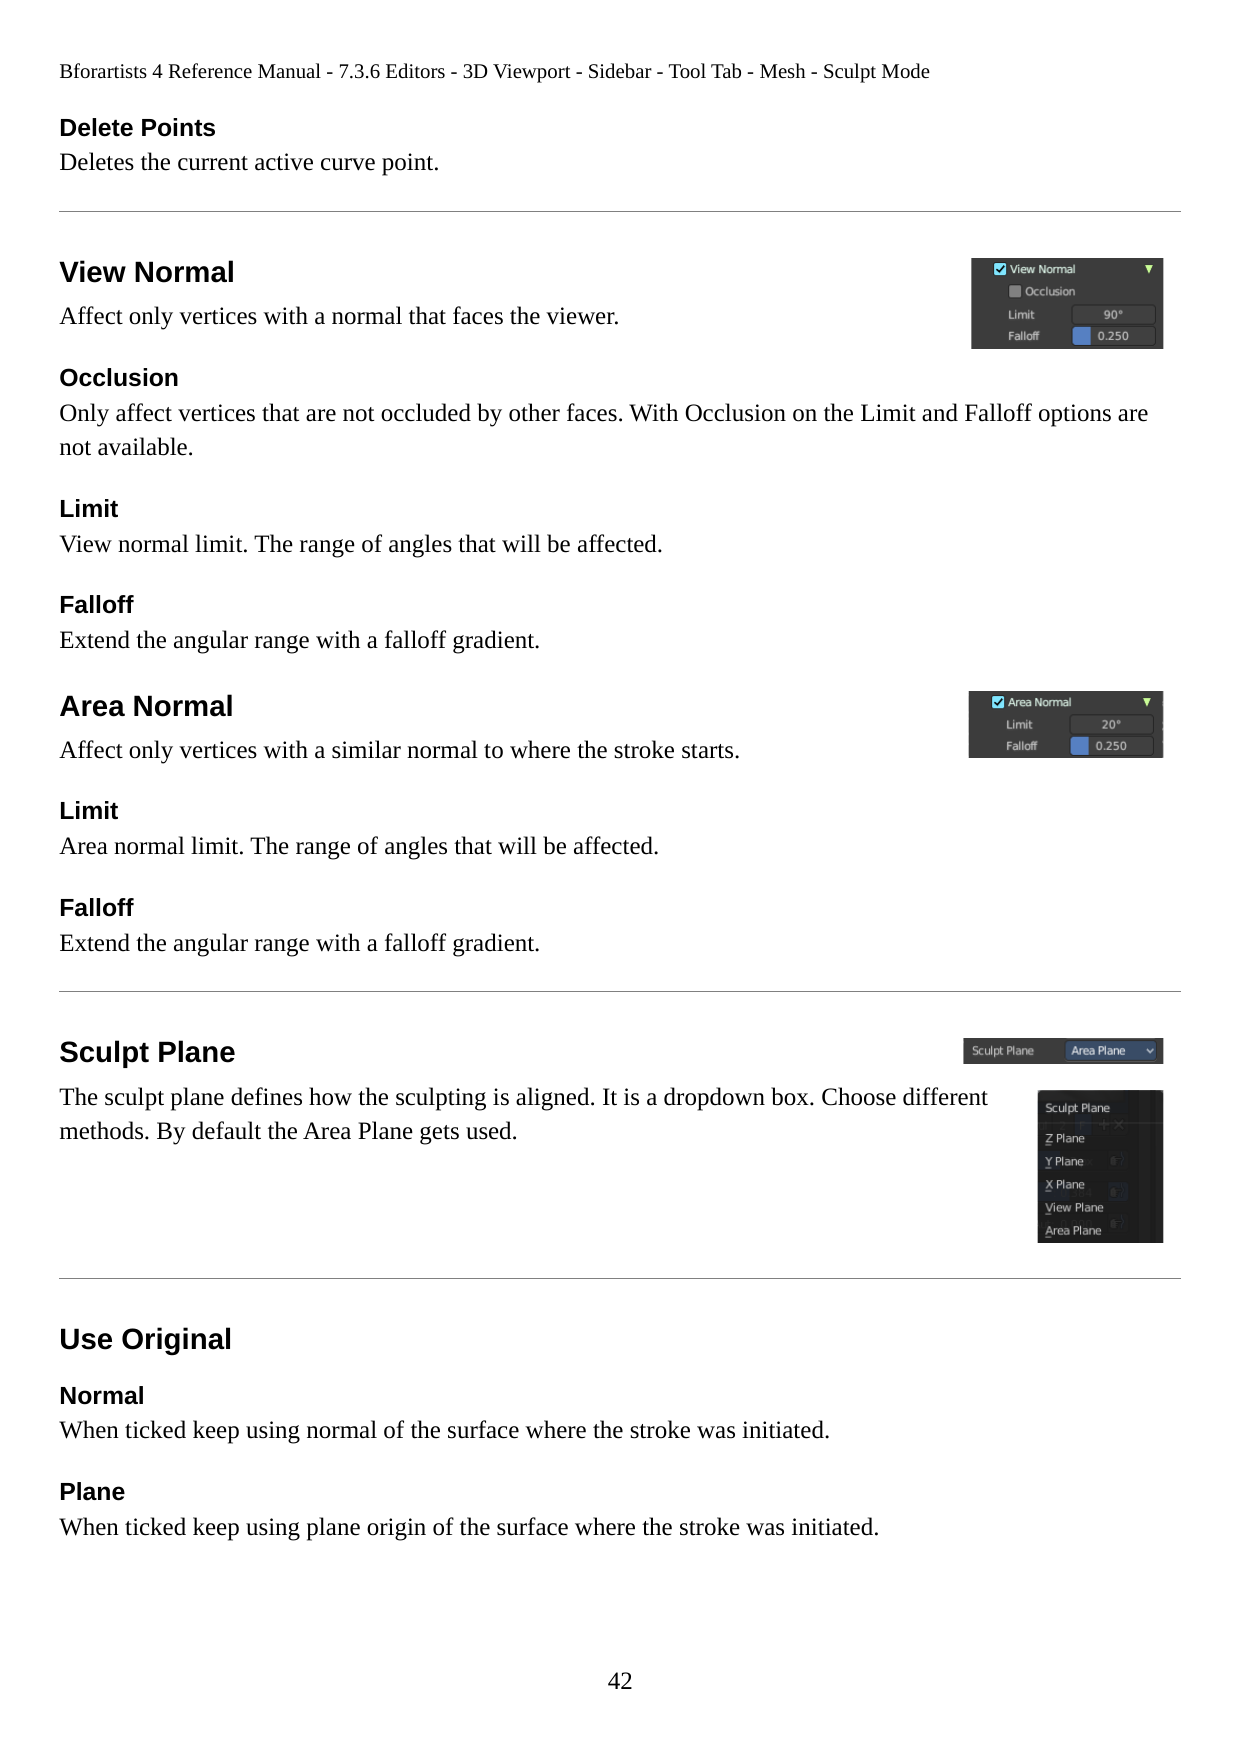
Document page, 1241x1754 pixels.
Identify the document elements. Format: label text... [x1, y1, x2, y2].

picture [968, 691, 1164, 758]
subtitle Normal [59, 1381, 1181, 1409]
text Area normal limit. The range of angles that will be affected. [59, 831, 1181, 860]
picture [971, 258, 1164, 349]
text Affect only vertices with a similar normal to where the stroke starts. [59, 735, 1181, 764]
text Affect only vertices with a normal that faces the viewer. [59, 301, 971, 330]
text When ticked keep using normal of the surface where the stroke was initiated. [59, 1416, 1181, 1444]
text Only affect vertices that are not occluded by other faces. With Occlusion on the Limit and Falloff options are not available. [59, 398, 1181, 461]
subtitle Occlusion [59, 363, 1181, 392]
subtitle Limit [59, 796, 1181, 825]
text View normal limit. The range of angles that will be affected. [59, 529, 1181, 557]
subtitle Falloff [59, 893, 1181, 921]
text When ticked keep using plane origin of the surface where the stroke was initiated. [59, 1512, 1181, 1541]
subtitle Falloff [59, 590, 1181, 619]
picture [963, 1038, 1164, 1064]
subtitle View Normal [59, 255, 1181, 289]
text Extend the angular range with a falloff gradient. [59, 625, 1181, 654]
subtitle Use Original [59, 1322, 1181, 1356]
text Deletes the current active curve point. [59, 147, 1181, 176]
subtitle Sculpt Plane [59, 1035, 1181, 1069]
subtitle Area Normal [59, 689, 1181, 722]
subtitle Limit [59, 494, 1181, 522]
text Extend the angular range with a falloff gradient. [59, 928, 1181, 956]
picture [1037, 1090, 1164, 1243]
subtitle Delete Points [59, 113, 1181, 141]
subtitle Plane [59, 1477, 1181, 1506]
text The sculpt plane defines how the sculpting is aligned. It is a dropdown box. Choose different methods. By default the Area Plane gets used. [59, 1082, 1181, 1145]
